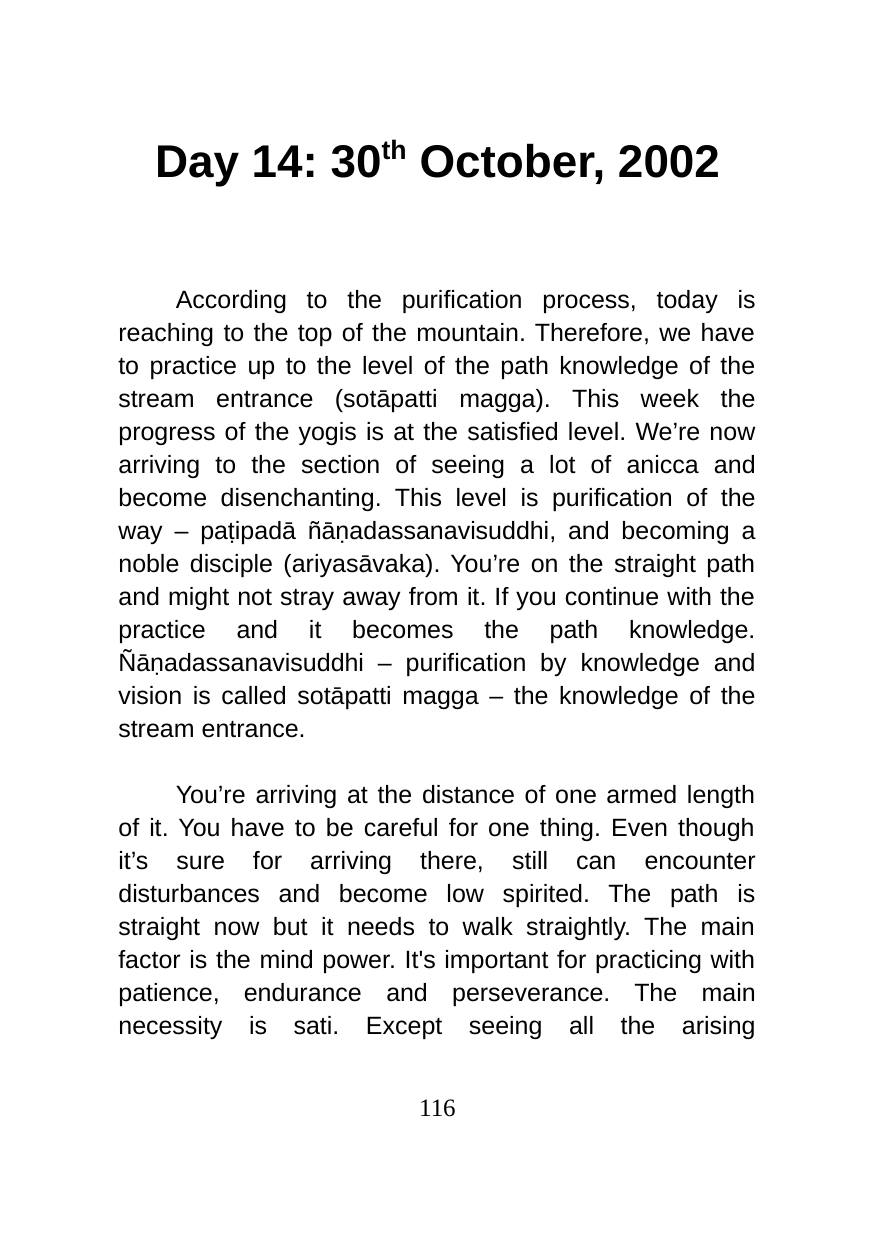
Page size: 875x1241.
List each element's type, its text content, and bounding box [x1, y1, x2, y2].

text You’re arriving at the distance of one armed length of it. You have to be careful for one thing. Even though it’s sure for arriving there, still can encounter disturbances and become low spirited. The path is straight now but it needs to walk straightly. The main factor is the mind power. It's important for practicing with patience, endurance and perseverance. The main necessity is sati. Except seeing all the arising [118, 780, 756, 1040]
text According to the purification process, today is reaching to the top of the mountain. Therefore, we have to practice up to the level of the path knowledge of the stream entrance (sotāpatti magga). This week the progress of the yogis is at the satisfied level. We’re now arriving to the section of seeing a lot of anicca and become disenchanting. This level is purification of the way – paṭipadā ñāṇadassanavisuddhi, and becoming a noble disciple (ariyasāvaka). You’re on the straight path and might not stray away from it. If you continue with the practice and it becomes the path knowledge. Ñāṇadassanavisuddhi – purification by knowledge and vision is called sotāpatti magga – the knowledge of the stream entrance. [118, 285, 756, 743]
subtitle Day 14: 30th October, 2002 [118, 134, 756, 187]
